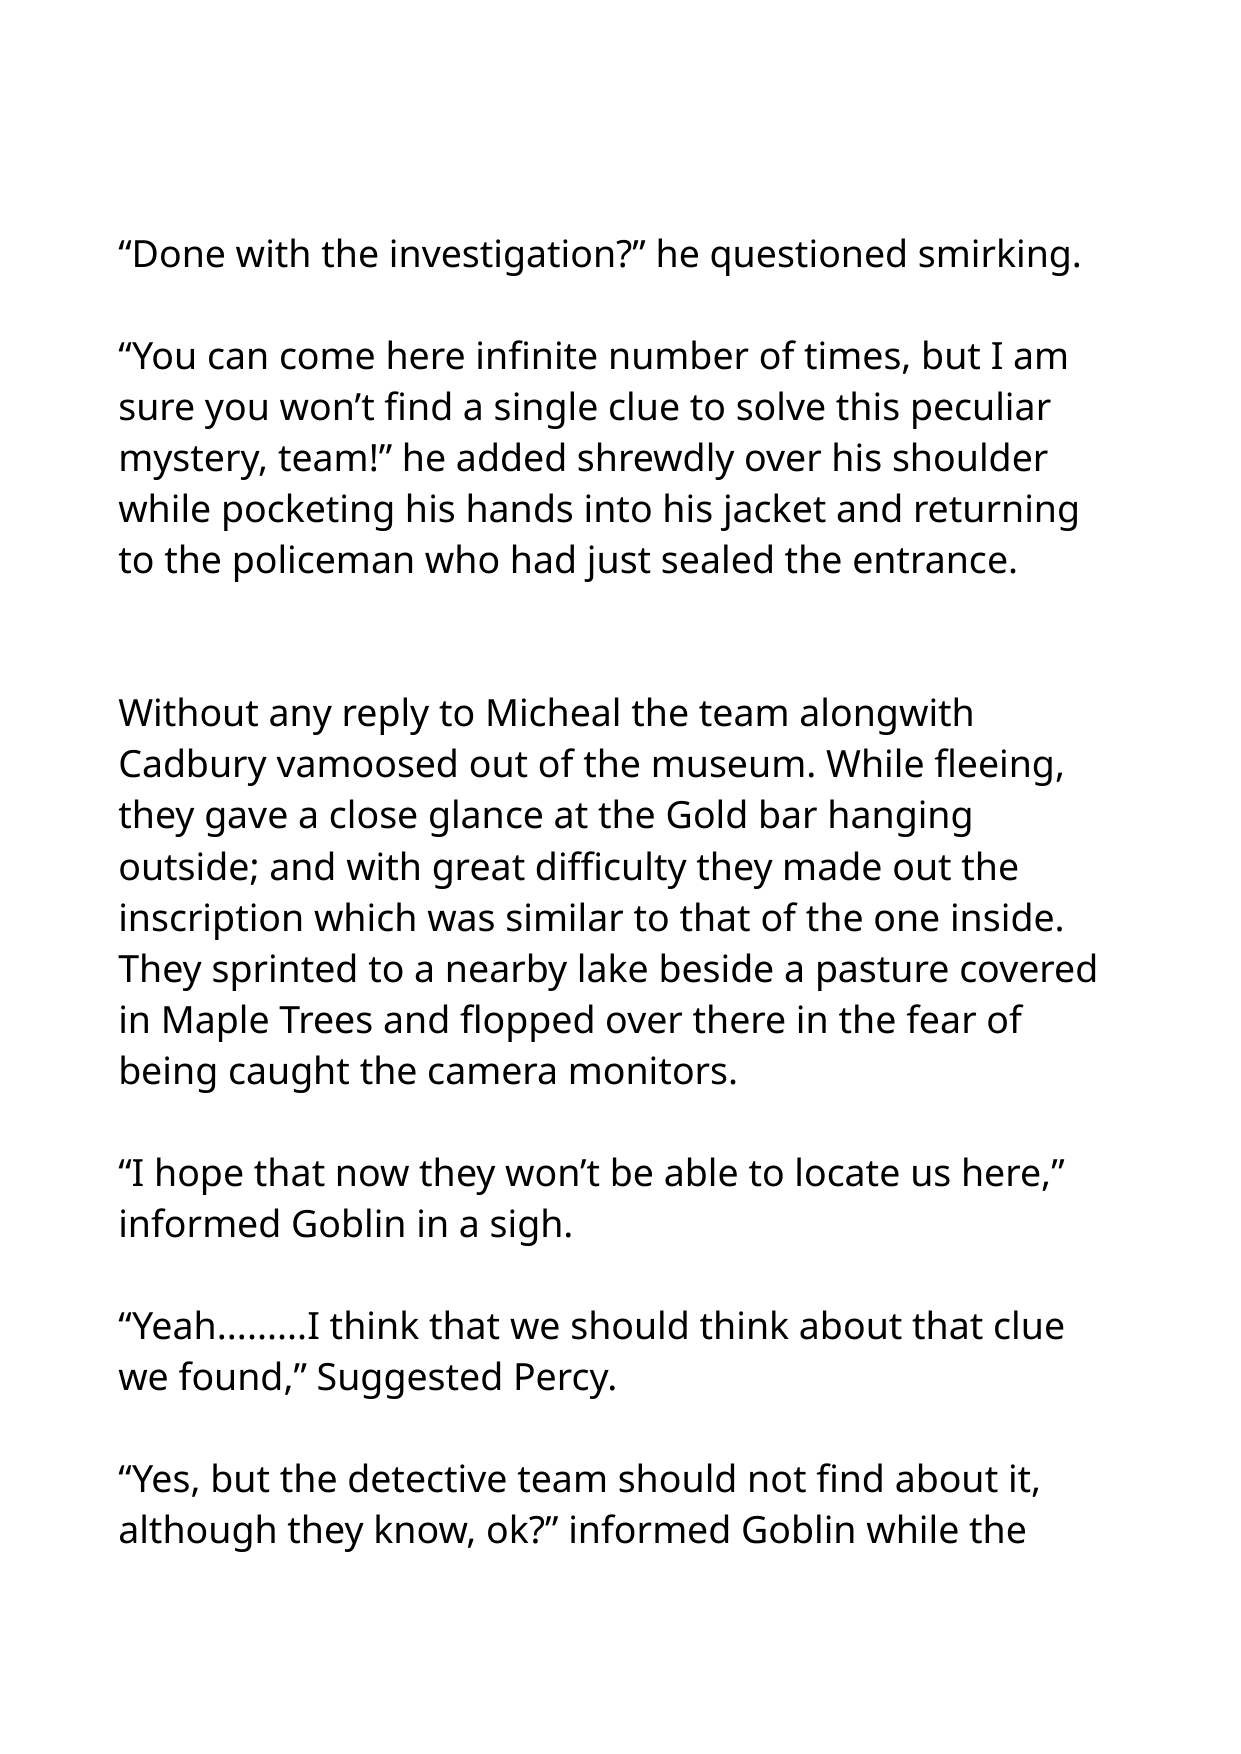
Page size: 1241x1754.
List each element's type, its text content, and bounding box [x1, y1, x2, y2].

text mystery, team!” he added shrewdly over his shoulder while pocketing his hands into his jacket and returning to the policeman who had just sealed the entrance. [118, 432, 1122, 585]
text “You can come here infinite number of times, but I am sure you won’t find a single clue to solve this peculiar [118, 329, 1122, 432]
text “Yeah.........I think that we should think about that clue we found,” Suggested Percy. [118, 1299, 1122, 1401]
text “I hope that now they won’t be able to locate us here,” informed Goblin in a sigh. [118, 1146, 1122, 1248]
text Without any reply to Micheal the team alongwith Cadbury vamoosed out of the museum. While fleeing, they gave a close glance at the Gold bar hanging outside; and with great difficulty they made out the inscription which was similar to that of the one inside. They sprinted to a nearby lake beside a pasture covered in Maple Trees and flopped over there in the fear of being caught the camera monitors. [118, 687, 1122, 1095]
text “Yes, but the detective team should not find about it, although they know, ok?” informed Goblin while the [118, 1452, 1122, 1554]
text “Done with the investigation?” he questioned smirking. [118, 227, 1122, 278]
